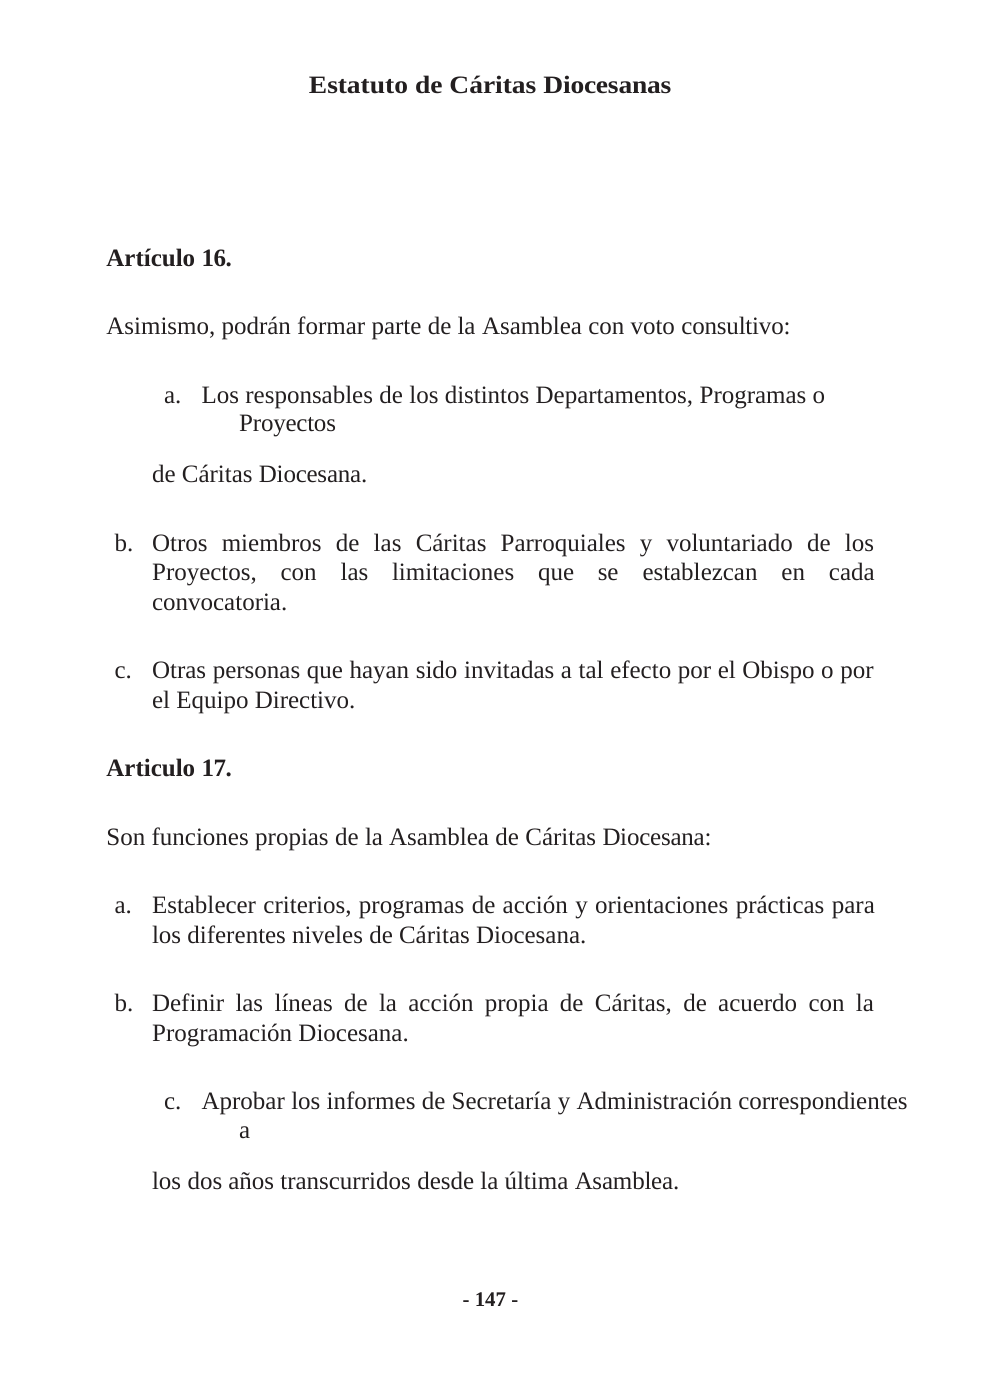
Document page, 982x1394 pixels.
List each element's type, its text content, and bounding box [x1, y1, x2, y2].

list Otros miembros de las Cáritas Parroquiales y voluntariado de los Proyectos, con las limitaciones que se establezcan en cada convocatoria. [114, 528, 875, 616]
text de Cáritas Diocesana. [152, 459, 917, 488]
list Aprobar los informes de Secretaría y Administración correspondientes a [164, 1086, 917, 1144]
list Definir las líneas de la acción propia de Cáritas, de acuerdo con la Programación Diocesana. [114, 988, 875, 1047]
list Establecer criterios, programas de acción y orientaciones prácticas para los diferentes niveles de Cáritas Diocesana. [114, 890, 875, 949]
subtitle Artículo 16. [106, 243, 917, 271]
text los dos años transcurridos desde la última Asamblea. [152, 1166, 917, 1194]
list Otras personas que hayan sido invitadas a tal efecto por el Obispo o por el Equipo Directivo. [114, 655, 875, 714]
text Asimismo, podrán formar parte de la Asamblea con voto consultivo: [106, 311, 917, 340]
list Los responsables de los distintos Departamentos, Programas o Proyectos [164, 380, 917, 437]
text Son funciones propias de la Asamblea de Cáritas Diocesana: [106, 822, 917, 851]
subtitle Articulo 17. [106, 753, 917, 782]
